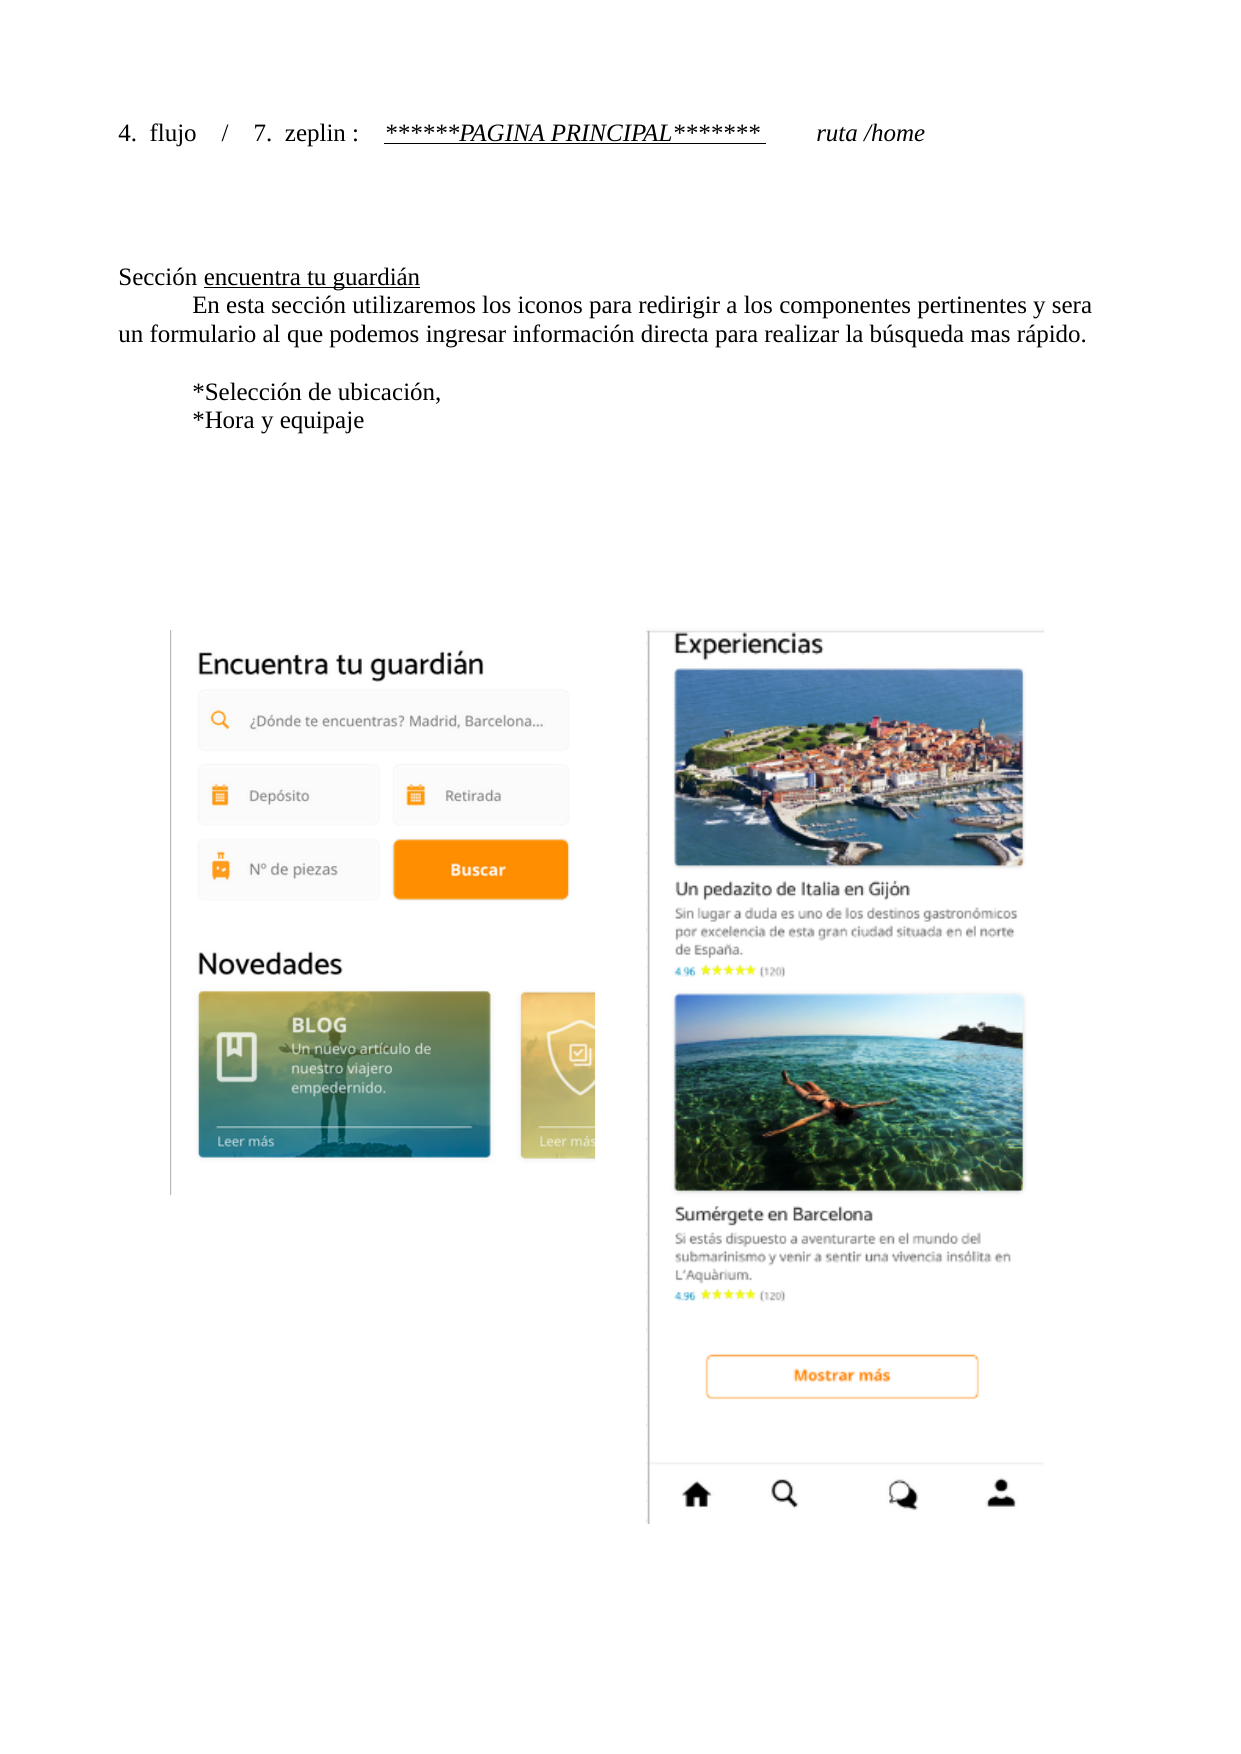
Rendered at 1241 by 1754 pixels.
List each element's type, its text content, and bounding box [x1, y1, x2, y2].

text 4. flujo / 7. zeplin : ******PAGINA PRINCIPAL******* ruta /home [118, 118, 1122, 147]
picture [646, 628, 1045, 1524]
text *Selección de ubicación, [118, 377, 1122, 406]
text *Hora y equipaje [118, 406, 1122, 434]
picture [170, 630, 596, 1195]
text En esta sección utilizaremos los iconos para redirigir a los componentes pertinentes y sera un formulario al que podemos ingresar información directa para realizar la búsqueda mas rápido. [118, 291, 1122, 348]
text Sección encuentra tu guardián [118, 262, 1122, 291]
